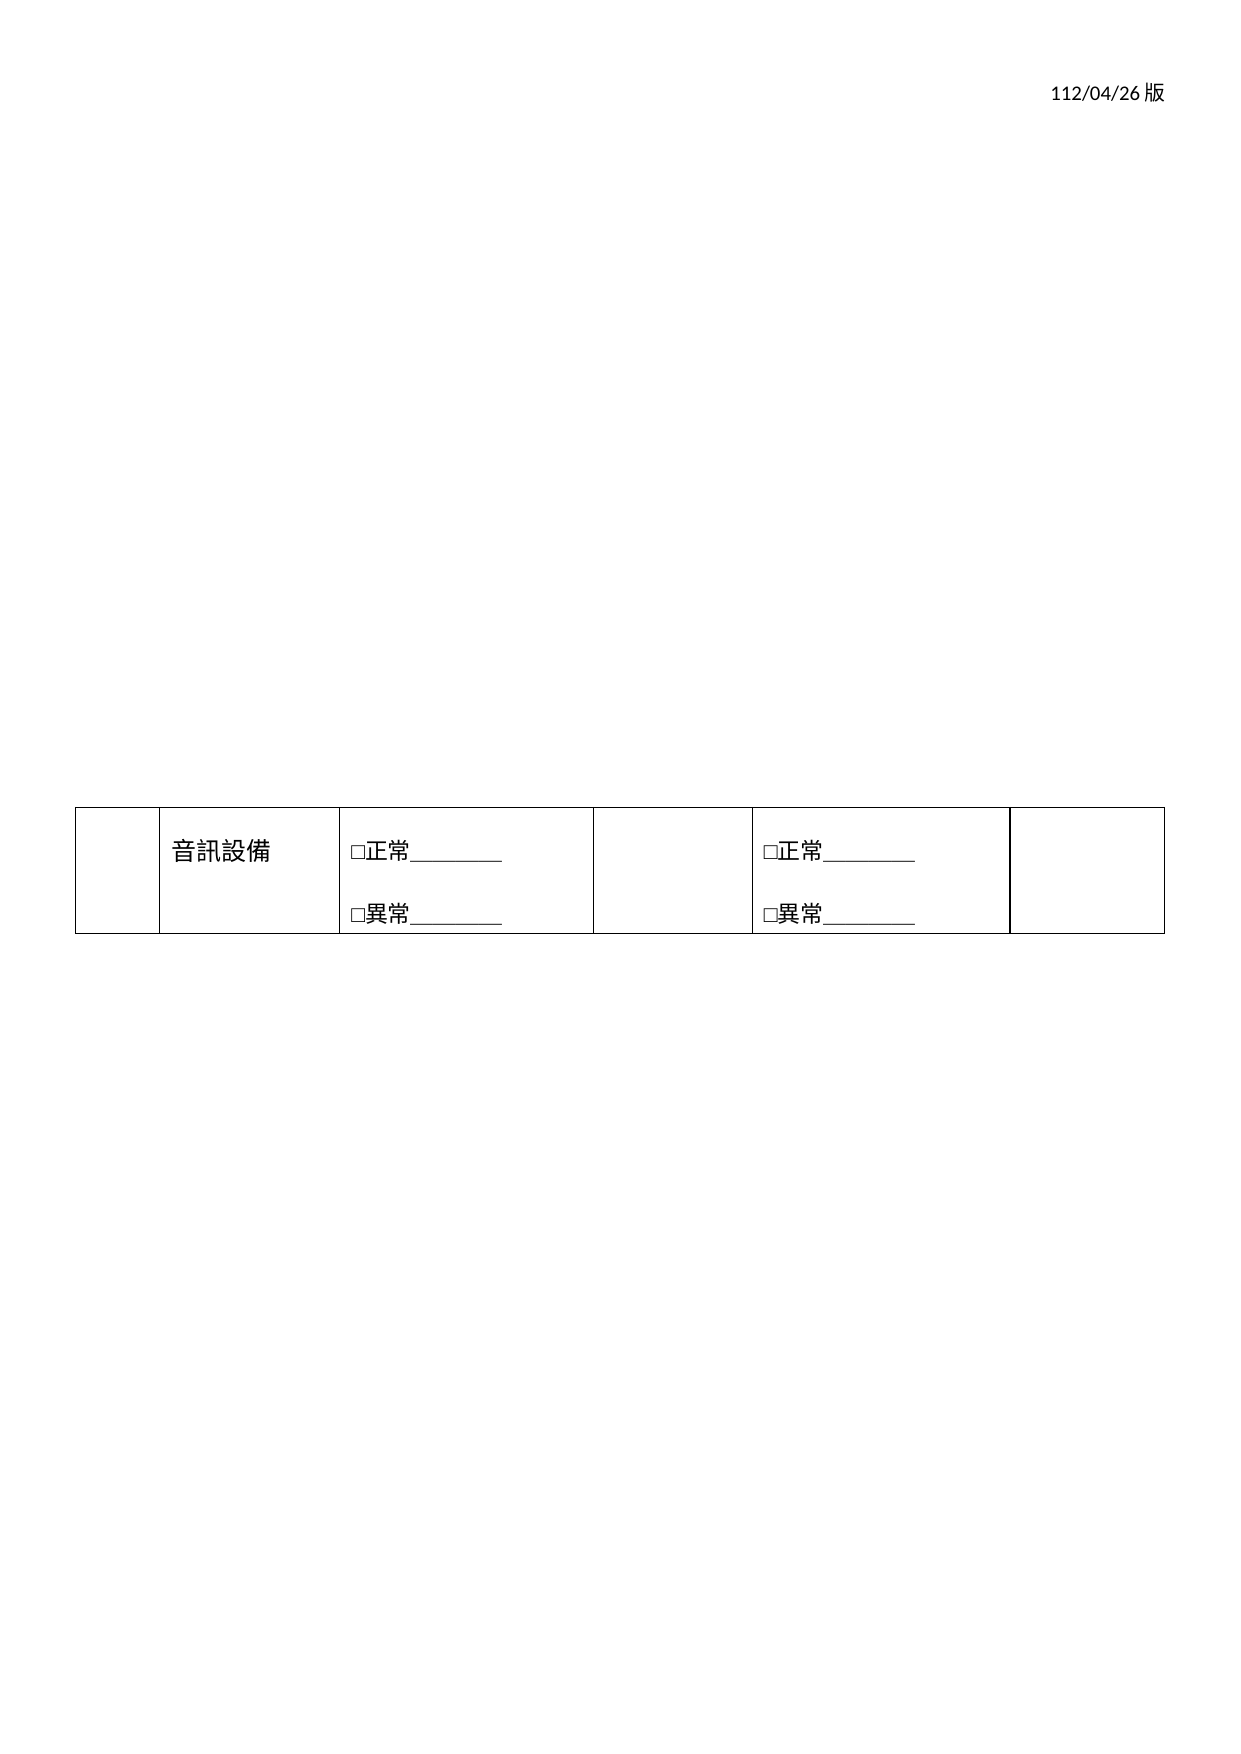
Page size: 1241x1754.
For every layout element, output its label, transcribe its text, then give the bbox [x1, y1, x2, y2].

table_cell 音訊設備 [160, 808, 339, 933]
table_cell □正常＿＿＿＿ □異常＿＿＿＿ [753, 808, 1009, 933]
table_cell [76, 808, 159, 933]
table_cell [1011, 808, 1164, 933]
table_cell □正常＿＿＿＿ □異常＿＿＿＿ [340, 808, 593, 933]
table_cell [594, 808, 752, 933]
